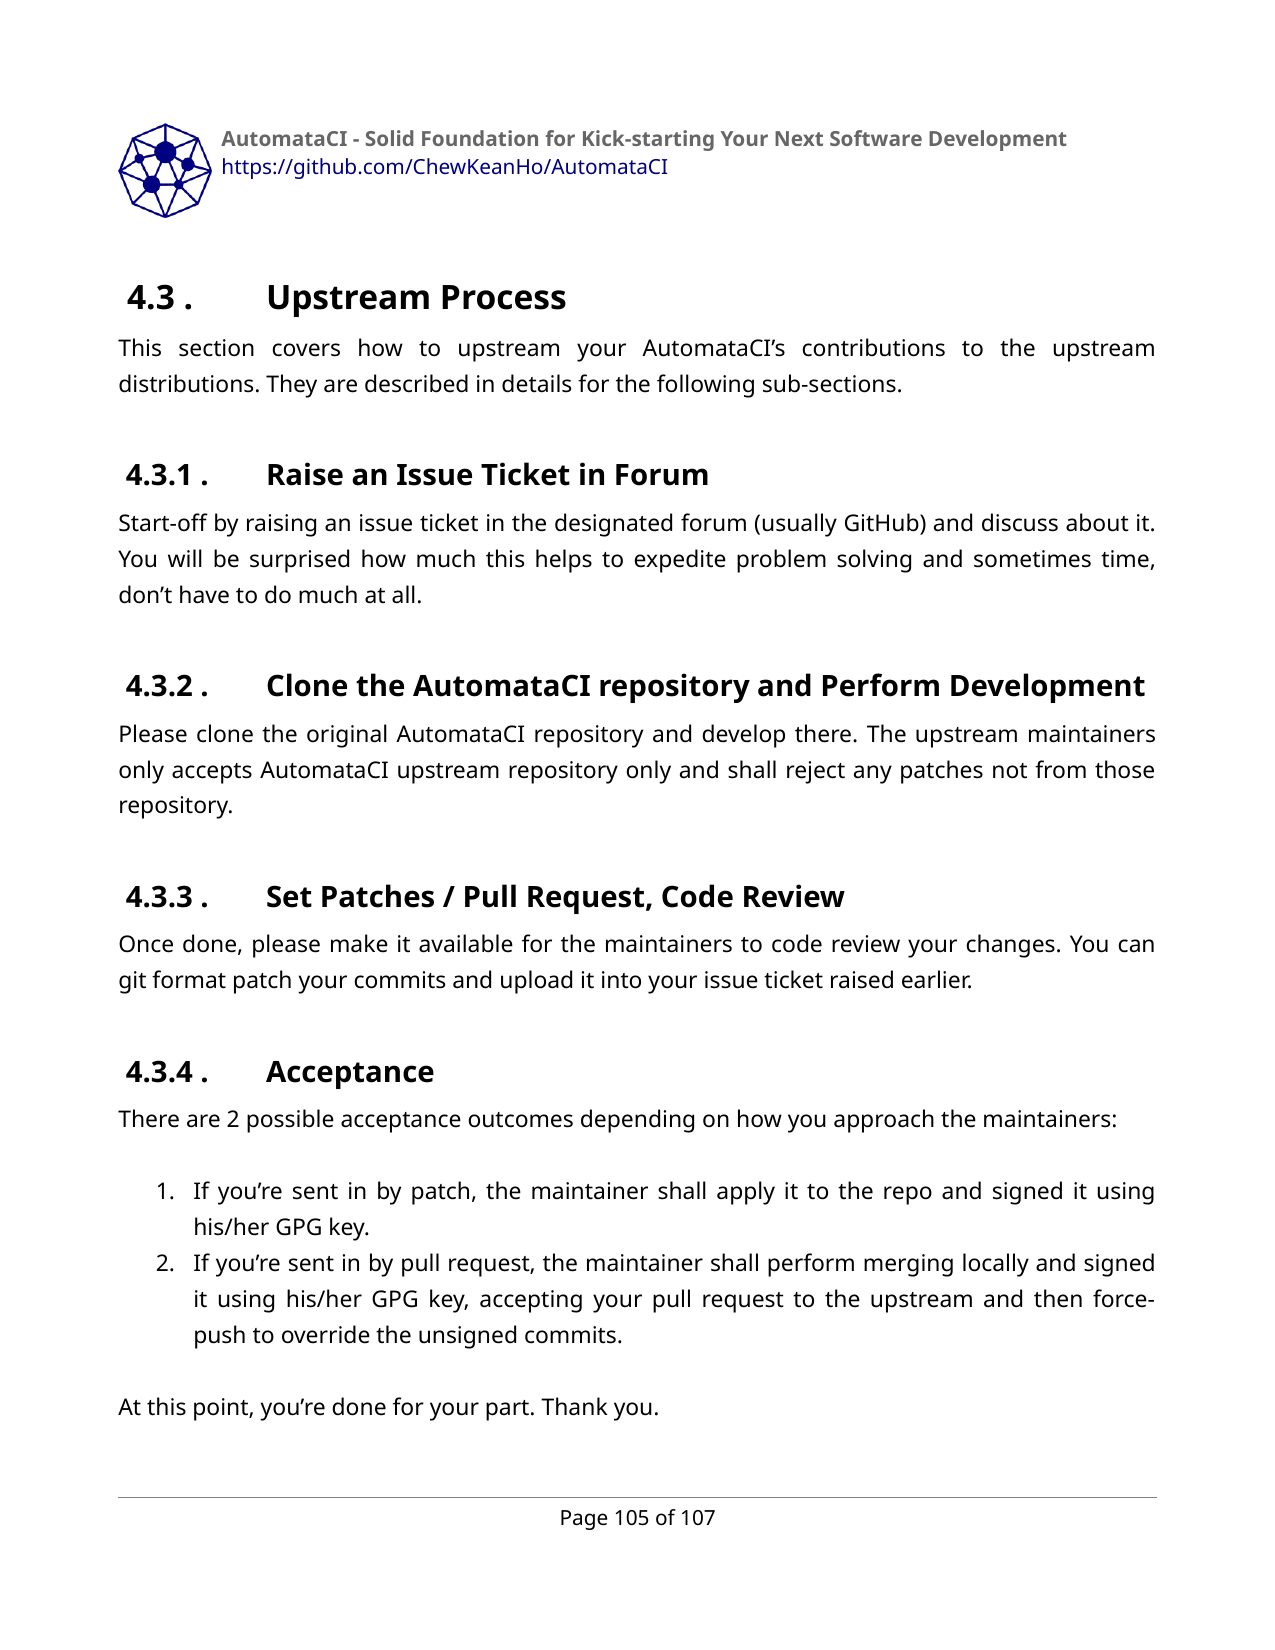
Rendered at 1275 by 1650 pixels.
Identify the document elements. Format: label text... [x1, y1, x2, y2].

text Once done, please make it available for the maintainers to code review your changes. You can git format patch your commits and upload it into your issue ticket raised earlier. [118, 928, 1157, 996]
picture [118, 123, 212, 218]
text Start-off by raising an issue ticket in the designated forum (usually GitHub) and discuss about it. You will be surprised how much this helps to expedite problem solving and sometimes time, don’t have to do much at all. [118, 507, 1157, 610]
text At this point, you’re done for your part. Thank you. [118, 1391, 1157, 1422]
list If you’re sent in by patch, the maintainer shall apply it to the repo and signed it using his/her GPG key. [156, 1175, 1157, 1242]
subtitle Raise an Issue Ticket in Forum [118, 454, 1157, 494]
text There are 2 possible acceptance outcomes depending on how you approach the maintainers: [118, 1103, 1157, 1134]
subtitle Upstream Process [118, 274, 1157, 319]
text Please clone the original AutomataCI repository and develop there. The upstream maintainers only accepts AutomataCI upstream repository only and shall reject any patches not from those repository. [118, 718, 1157, 821]
subtitle Set Patches / Pull Request, Code Review [118, 876, 1157, 916]
list If you’re sent in by pull request, the maintainer shall perform merging locally and signed it using his/her GPG key, accepting your pull request to the upstream and then force-push to override the unsigned commits. [156, 1247, 1157, 1350]
subtitle Clone the AutomataCI repository and Perform Development [118, 665, 1157, 705]
text This section covers how to upstream your AutomataCI’s contributions to the upstream distributions. They are described in details for the following sub-sections. [118, 332, 1157, 399]
subtitle Acceptance [118, 1051, 1157, 1091]
